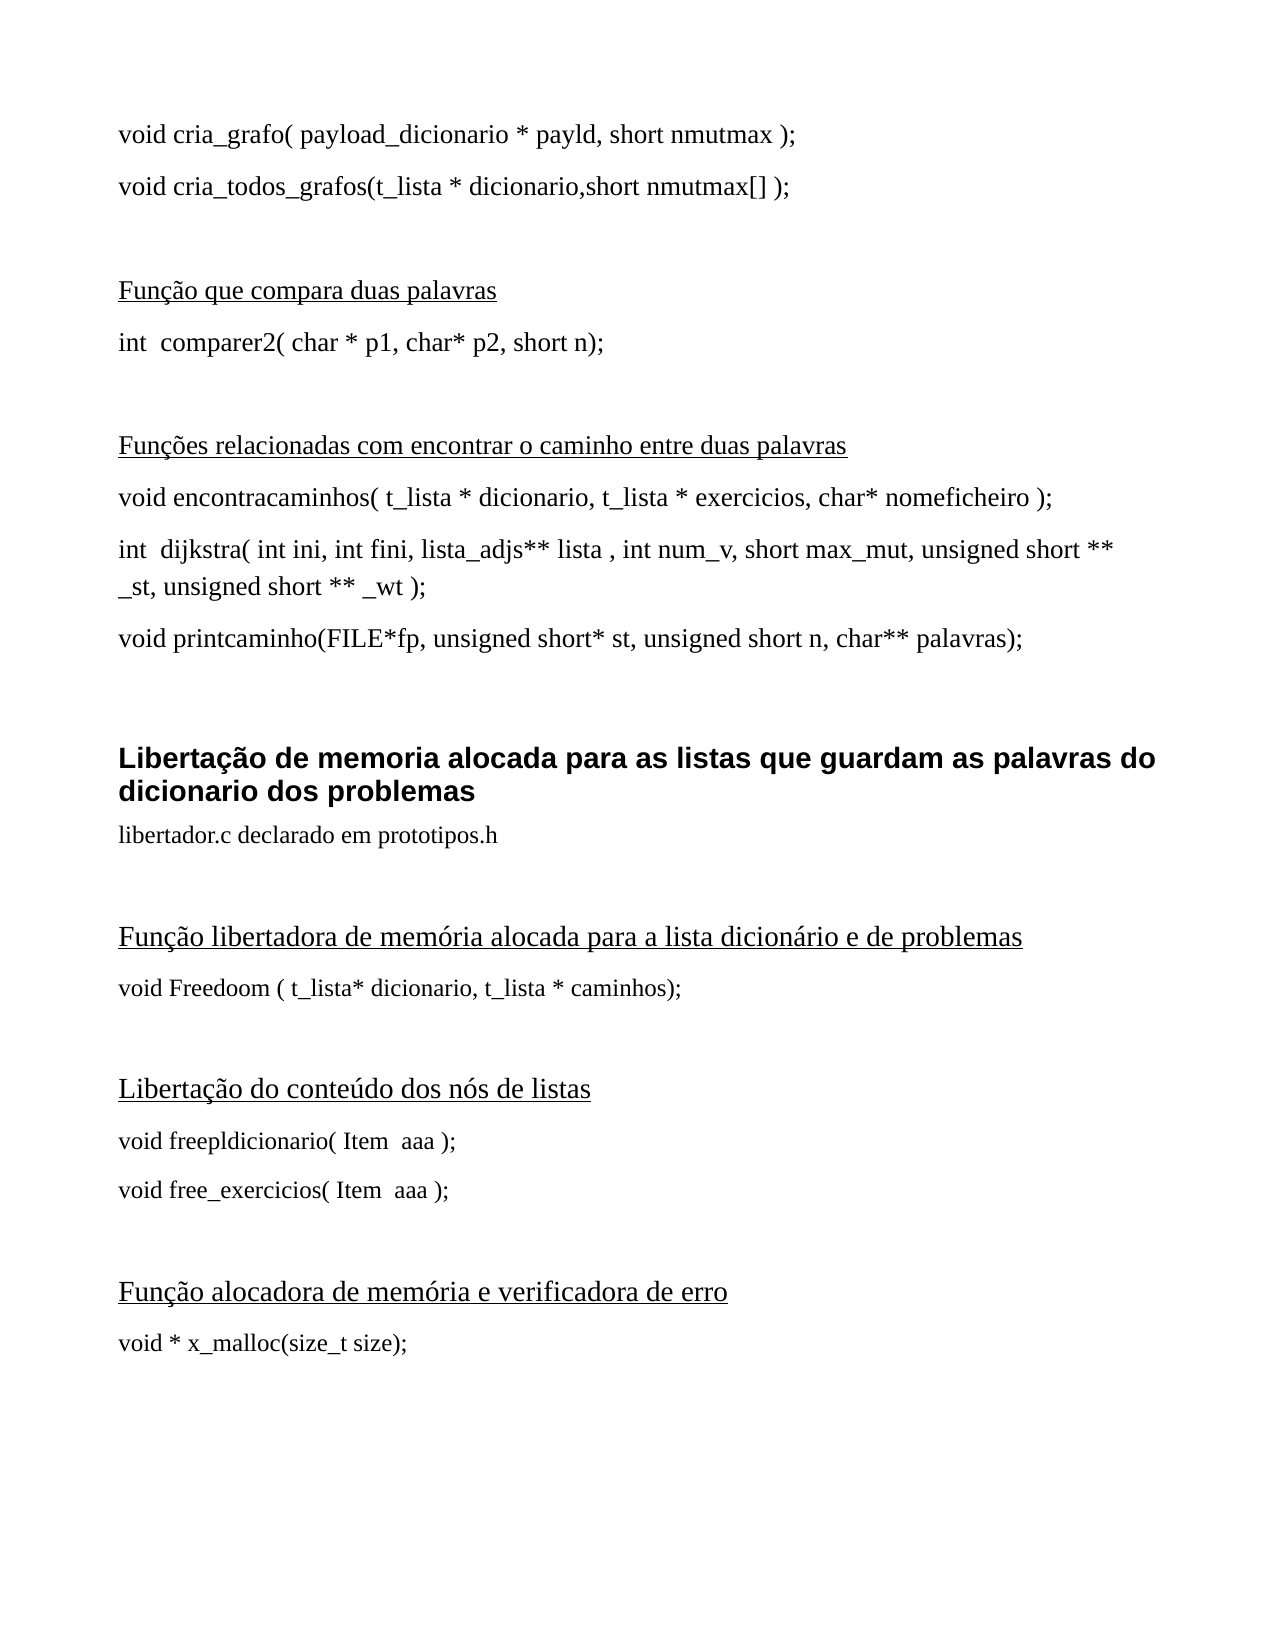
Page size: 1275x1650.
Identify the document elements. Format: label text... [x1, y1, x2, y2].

text Funções relacionadas com encontrar o caminho entre duas palavras [118, 429, 1157, 461]
text int comparer2( char * p1, char* p2, short n); [118, 326, 1157, 357]
text Função libertadora de memória alocada para a lista dicionário e de problemas [118, 919, 1157, 952]
text void free_exercicios( Item aaa ); [118, 1176, 1157, 1204]
text int dijkstra( int ini, int fini, lista_adjs** lista , int num_v, short max_mut, unsigned short ** _st, unsigned short ** _wt ); [118, 533, 1157, 602]
text Função alocadora de memória e verificadora de erro [118, 1274, 1157, 1307]
text void * x_malloc(size_t size); [118, 1328, 1157, 1357]
text void Freedoom ( t_lista* dicionario, t_lista * caminhos); [118, 973, 1157, 1002]
text libertador.c declarado em prototipos.h [118, 821, 1157, 849]
text Função que compara duas palavras [118, 274, 1157, 305]
text void encontracaminhos( t_lista * dicionario, t_lista * exercicios, char* nomeficheiro ); [118, 481, 1157, 512]
subtitle Libertação de memoria alocada para as listas que guardam as palavras do dicionario dos problemas [118, 741, 1157, 808]
text void cria_grafo( payload_dicionario * payld, short nmutmax ); [118, 118, 1157, 149]
text void cria_todos_grafos(t_lista * dicionario,short nmutmax[] ); [118, 170, 1157, 201]
text void freepldicionario( Item aaa ); [118, 1126, 1157, 1155]
text void printcaminho(FILE*fp, unsigned short* st, unsigned short n, char** palavras); [118, 622, 1157, 653]
text Libertação do conteúdo dos nós de listas [118, 1072, 1157, 1105]
